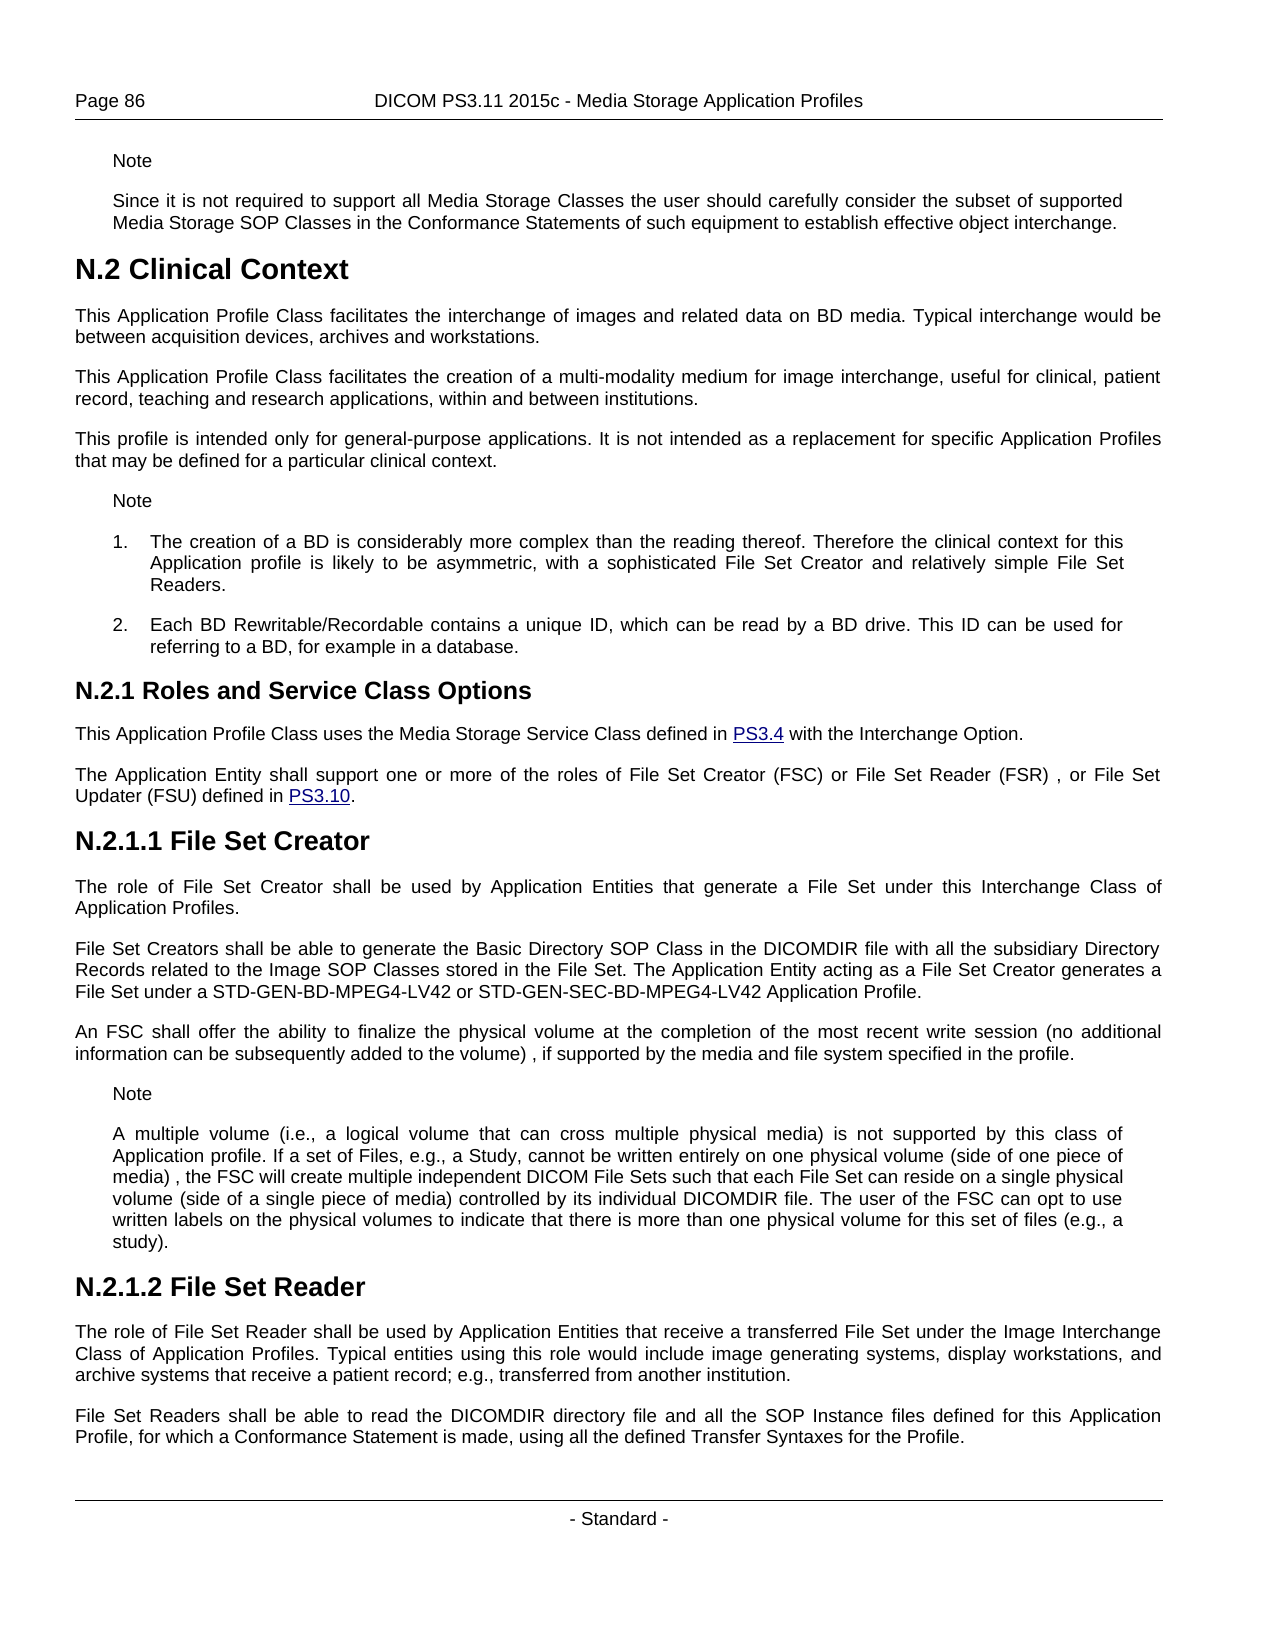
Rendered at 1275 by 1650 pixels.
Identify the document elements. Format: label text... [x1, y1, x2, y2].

text This profile is intended only for general-purpose applications. It is not intended as a replacement for specific Application Profiles that may be defined for a particular clinical context. [75, 428, 1162, 471]
text Note [112, 1083, 1125, 1104]
text File Set Creators shall be able to generate the Basic Directory SOP Class in the DICOMDIR file with all the subsidiary Directory Records related to the Image SOP Classes stored in the File Set. The Application Entity acting as a File Set Creator generates a File Set under a STD-GEN-BD-MPEG4-LV42 or STD-GEN-SEC-BD-MPEG4-LV42 Application Profile. [75, 937, 1162, 1002]
text This Application Profile Class facilitates the creation of a multi-modality medium for image interchange, useful for clinical, patient record, teaching and research applications, within and between institutions. [75, 366, 1162, 409]
text N.2.1 Roles and Service Class Options [75, 676, 1162, 704]
text N.2.1.1 File Set Creator [75, 825, 1162, 857]
text This Application Profile Class uses the Media Storage Service Class defined in PS3.4 with the Interchange Option. [75, 723, 1162, 745]
text The Application Entity shall support one or more of the roles of File Set Creator (FSC) or File Set Reader (FSR) , or File Set Updater (FSU) defined in PS3.10. [75, 763, 1162, 807]
text A multiple volume (i.e., a logical volume that can cross multiple physical media) is not supported by this class of Application profile. If a set of Files, e.g., a Study, cannot be written entirely on one physical volume (side of one piece of media) , the FSC will create multiple independent DICOM File Sets such that each File Set can reside on a single physical volume (side of a single piece of media) controlled by its individual DICOMDIR file. The user of the FSC can opt to use written labels on the physical volumes to indicate that there is more than one physical volume for this set of files (e.g., a study). [112, 1123, 1125, 1252]
text N.2 Clinical Context [75, 252, 1162, 286]
text File Set Readers shall be able to read the DICOMDIR directory file and all the SOP Instance files defined for this Application Profile, for which a Conformance Statement is made, using all the defined Transfer Syntaxes for the Profile. [75, 1404, 1162, 1448]
text An FSC shall offer the ability to finalize the physical volume at the completion of the most recent write session (no additional information can be subsequently added to the volume) , if supported by the media and file system specified in the profile. [75, 1021, 1162, 1064]
list Each BD Rewritable/Recordable contains a unique ID, which can be read by a BD drive. This ID can be used for referring to a BD, for example in a database. [112, 614, 1125, 657]
text Note [112, 490, 1125, 512]
text This Application Profile Class facilitates the interchange of images and related data on BD media. Typical interchange would be between acquisition devices, archives and workstations. [75, 304, 1162, 348]
text N.2.1.2 File Set Reader [75, 1271, 1162, 1302]
text Note [112, 150, 1125, 172]
text Since it is not required to support all Media Storage Classes the user should carefully consider the subset of supported Media Storage SOP Classes in the Conformance Statements of such equipment to establish effective object interchange. [112, 190, 1125, 233]
text The role of File Set Creator shall be used by Application Entities that generate a File Set under this Interchange Class of Application Profiles. [75, 875, 1162, 918]
text The role of File Set Reader shall be used by Application Entities that receive a transferred File Set under the Image Interchange Class of Application Profiles. Typical entities using this role would include image generating systems, display workstations, and archive systems that receive a patient record; e.g., transferred from another institution. [75, 1321, 1162, 1386]
list The creation of a BD is considerably more complex than the reading thereof. Therefore the clinical context for this Application profile is likely to be asymmetric, with a sophisticated File Set Creator and relatively simple File Set Readers. [112, 530, 1125, 595]
